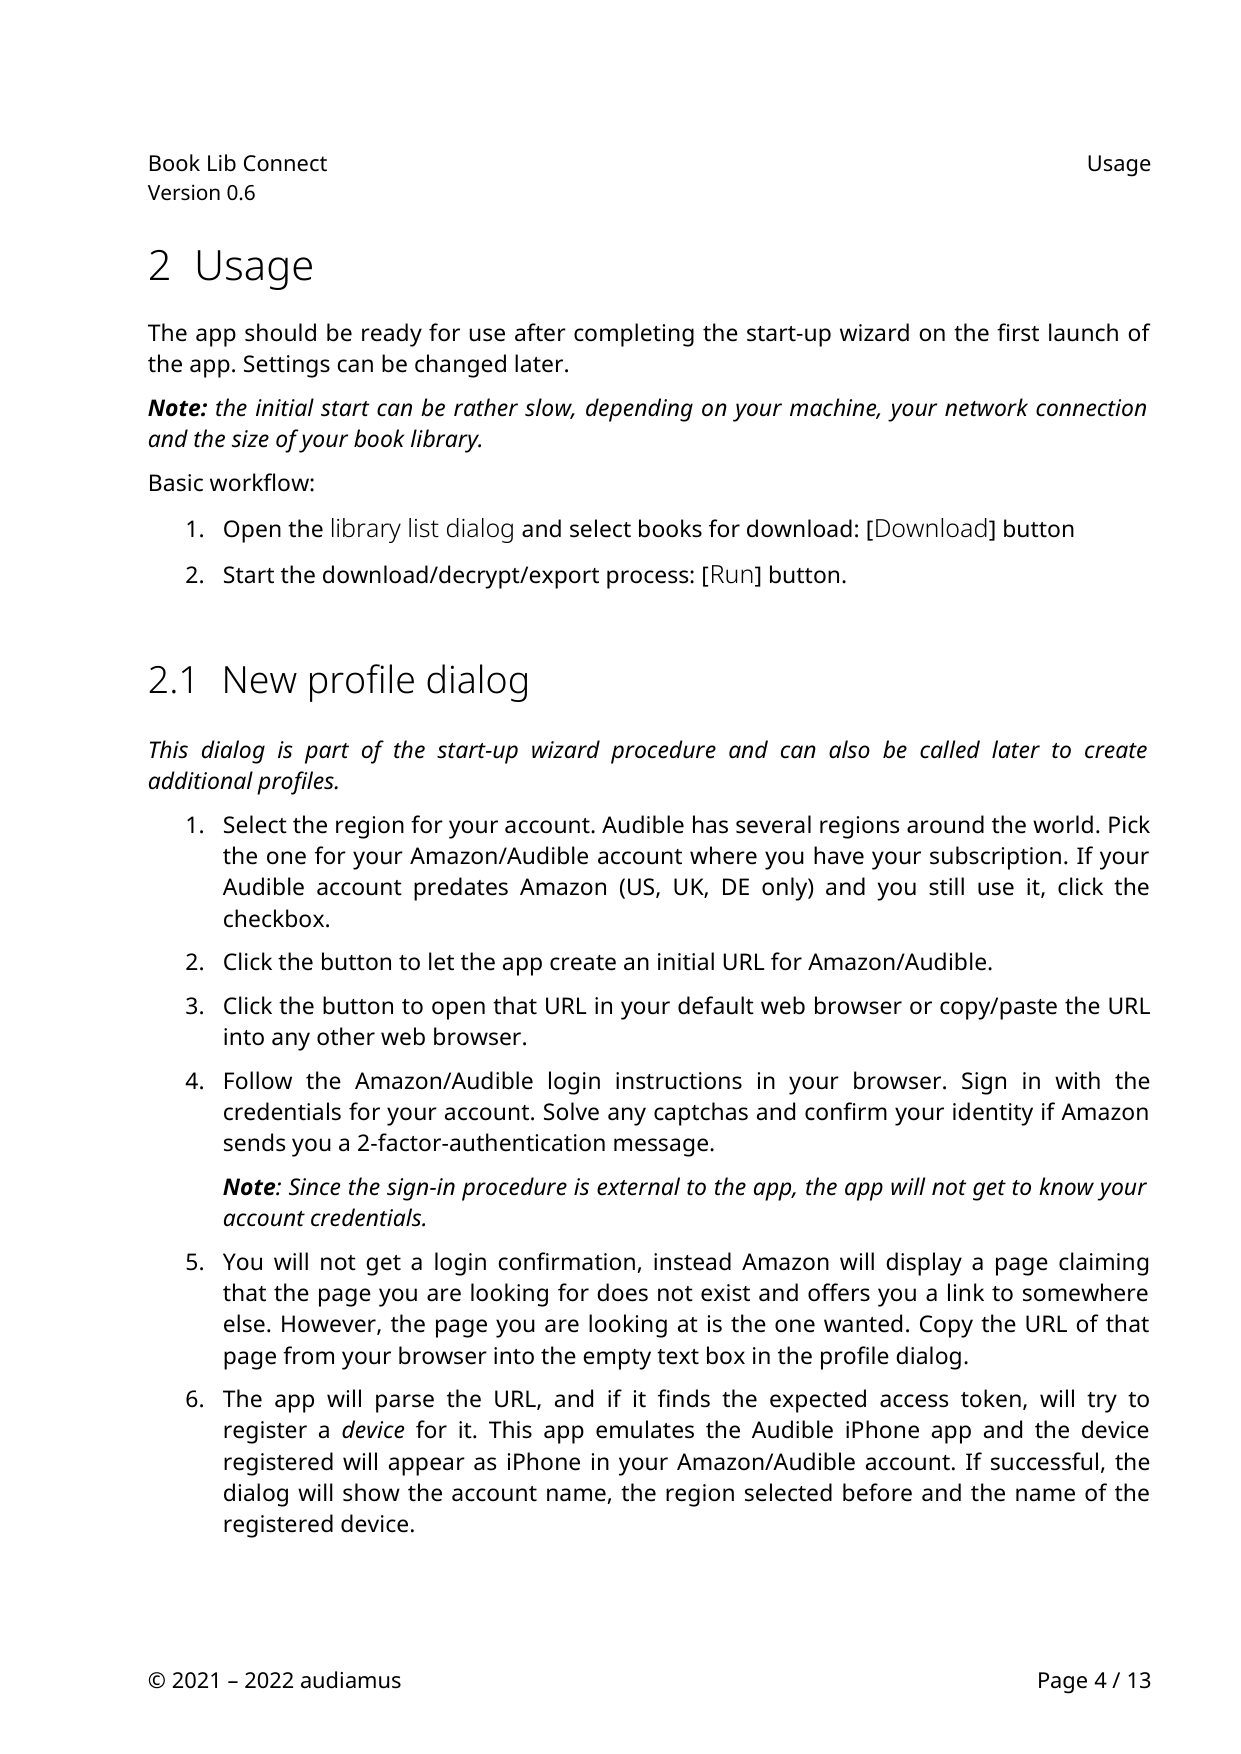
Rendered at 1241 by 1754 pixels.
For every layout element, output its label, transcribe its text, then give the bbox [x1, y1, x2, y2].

list Follow the Amazon/Audible login instructions in your browser. Sign in with the credentials for your account. Solve any captchas and confirm your identity if Amazon sends you a 2-factor-authentication message. [185, 1065, 1152, 1158]
list Click the button to open that URL in your default web browser or copy/paste the URL into any other web browser. [185, 990, 1152, 1052]
list You will not get a login confirmation, instead Amazon will display a page claiming that the page you are looking for does not exist and offers you a link to somewhere else. However, the page you are looking at is the one wanted. Copy the URL of that page from your browser into the empty text box in the profile dialog. [185, 1246, 1152, 1371]
text The app should be ready for use after completing the start-up wizard on the first launch of the app. Settings can be changed later. [148, 317, 1152, 379]
subtitle Usage [148, 235, 1152, 292]
list Select the region for your account. Audible has several regions around the world. Pick the one for your Amazon/Audible account where you have your subscription. If your Audible account predates Amazon (US, UK, DE only) and you still use it, click the checkbox. [185, 809, 1152, 934]
list Start the download/decrypt/export process: [Run] button. [185, 557, 1152, 591]
list Click the button to let the app create an initial URL for Amazon/Audible. [185, 946, 1152, 977]
text Note: the initial start can be rather slow, depending on your machine, your network connection and the size of your book library. [148, 392, 1152, 454]
subtitle New profile dialog [148, 653, 1152, 704]
list The app will parse the URL, and if it finds the expected access token, will try to register a device for it. This app emulates the Audible iPhone app and the device registered will appear as iPhone in your Amazon/Audible account. If successful, the dialog will show the account name, the region selected before and the name of the registered device. [185, 1383, 1152, 1539]
text This dialog is part of the start-up wizard procedure and can also be called later to create additional profiles. [148, 734, 1152, 796]
list Note: Since the sign-in procedure is external to the app, the app will not get to know your account credentials. [185, 1171, 1152, 1233]
text Basic workflow: [148, 467, 1152, 498]
list Open the library list dialog and select books for download: [Download] button [185, 511, 1152, 544]
